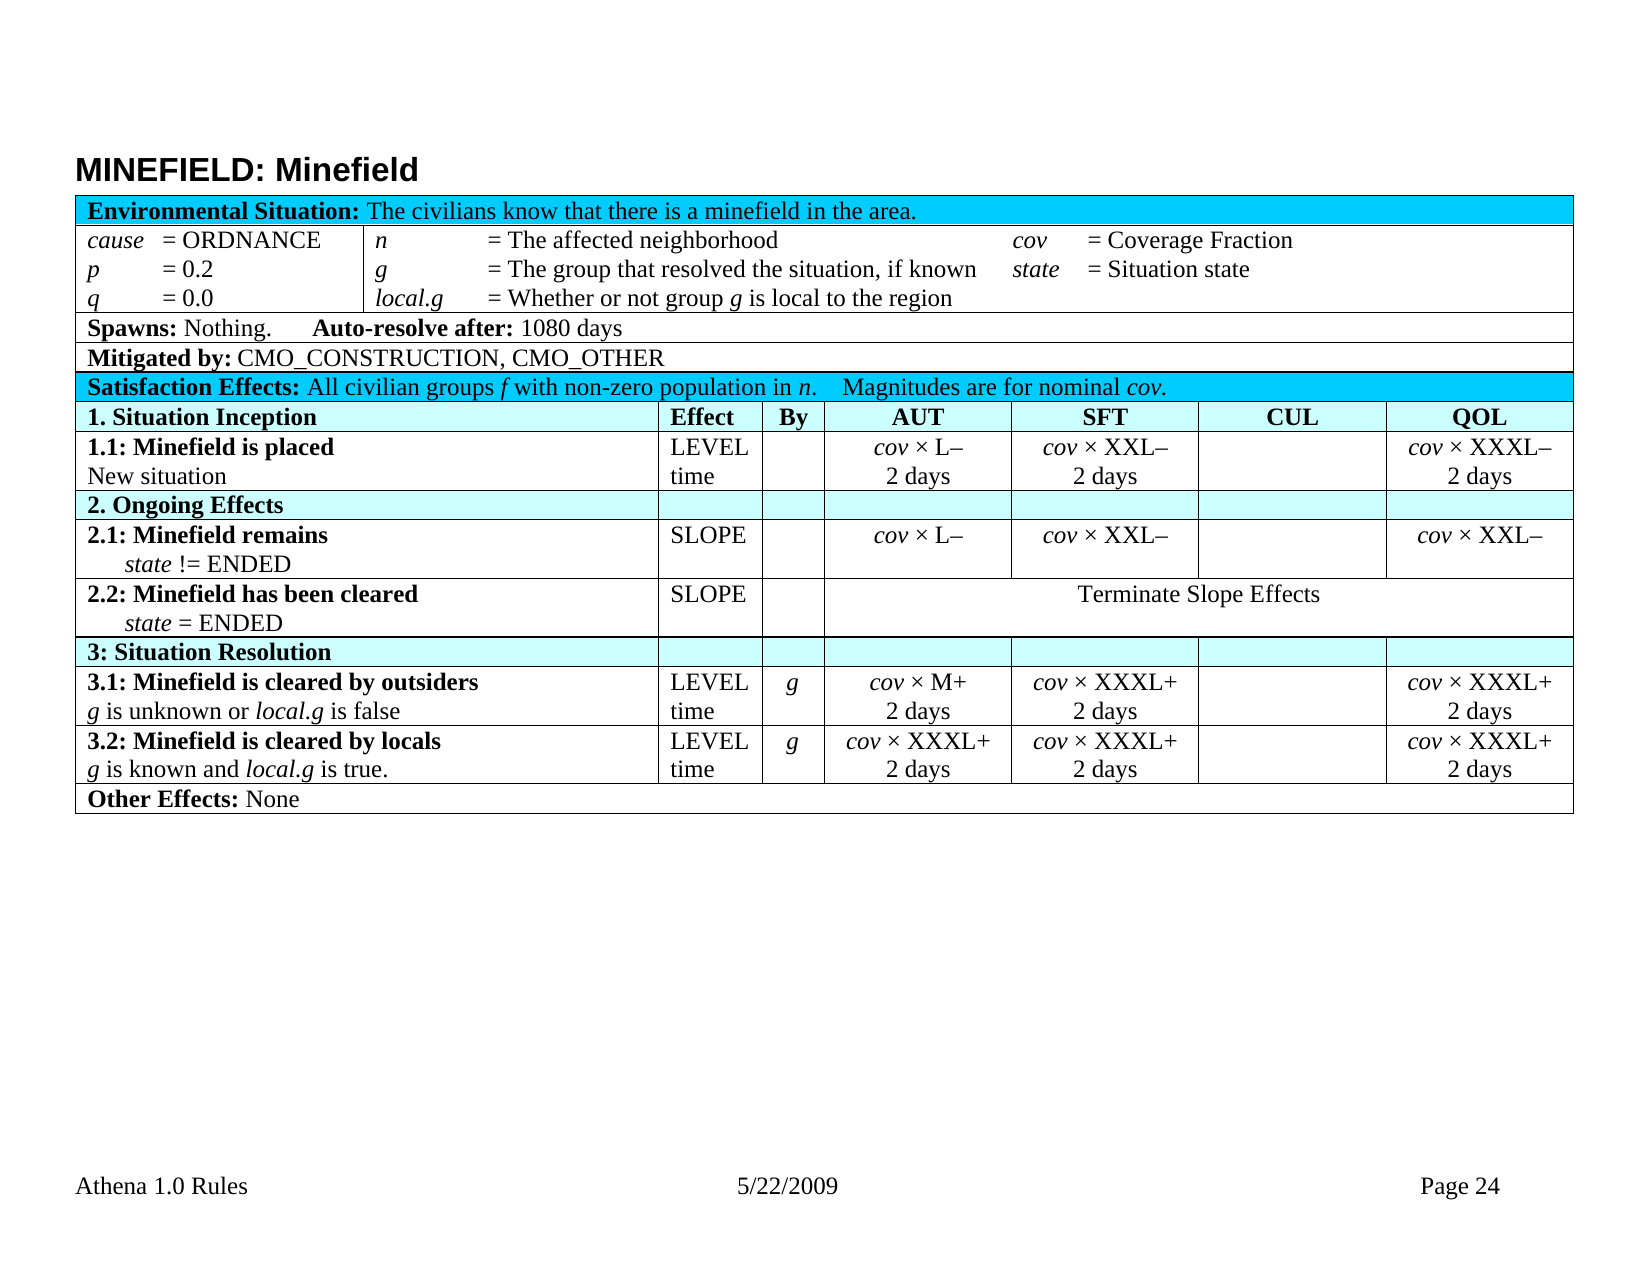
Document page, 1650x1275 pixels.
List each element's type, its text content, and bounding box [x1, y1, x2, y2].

table_cell cov × L– [825, 520, 1011, 578]
table_cell QOL [1387, 402, 1573, 431]
table_cell SFT [1012, 402, 1198, 431]
table_cell 1.1: Minefield is placed New situation [76, 432, 658, 489]
table_cell [825, 638, 1011, 666]
table_cell LEVEL time [659, 726, 762, 783]
table_cell [1012, 491, 1198, 519]
table_cell [763, 520, 824, 578]
table_cell cov × L– 2 days [825, 432, 1011, 489]
table_cell [659, 638, 762, 666]
table_cell AUT [825, 402, 1011, 431]
table_cell SLOPE [659, 579, 762, 636]
table_cell SLOPE [659, 520, 762, 578]
table_cell cause = ORDNANCE p = 0.2 q = 0.0 [76, 226, 363, 312]
table_cell Terminate Slope Effects [825, 579, 1573, 636]
table_cell By [763, 402, 824, 431]
table_cell [1387, 638, 1573, 666]
text MINEFIELD: Minefield [75, 150, 1575, 188]
table_cell 3.1: Minefield is cleared by outsiders g is unknown or local.g is false [76, 667, 658, 725]
table_cell LEVEL time [659, 667, 762, 725]
table_cell g [763, 726, 824, 783]
table_cell [1199, 638, 1386, 666]
table_cell 3: Situation Resolution [76, 638, 658, 666]
table_cell cov × XXXL– 2 days [1387, 432, 1573, 489]
table_cell [659, 491, 762, 519]
table_cell Satisfaction Effects: All civilian groups f with non-zero population in n. Magnitudes are for nominal cov. [76, 373, 1573, 401]
table_cell 2.1: Minefield remains state != ENDED [76, 520, 658, 578]
table_cell 3.2: Minefield is cleared by locals g is known and local.g is true. [76, 726, 658, 783]
table_cell [1199, 520, 1386, 578]
table_cell [763, 432, 824, 489]
table_cell CUL [1199, 402, 1386, 431]
table_cell [1199, 432, 1386, 489]
table_cell cov × XXL– [1387, 520, 1573, 578]
table_cell LEVEL time [659, 432, 762, 489]
table_cell Mitigated by: CMO_CONSTRUCTION, CMO_OTHER [76, 343, 1573, 371]
table_cell cov × XXXL+ 2 days [1012, 726, 1198, 783]
table_cell cov × XXL– [1012, 520, 1198, 578]
table_cell cov × XXXL+ 2 days [1387, 667, 1573, 725]
table_cell [763, 491, 824, 519]
table_header Environmental Situation: The civilians know that there is a minefield in the area. [76, 196, 1573, 224]
table_cell [1012, 638, 1198, 666]
table_cell 2. Ongoing Effects [76, 491, 658, 519]
table_cell 2.2: Minefield has been cleared state = ENDED [76, 579, 658, 636]
table_cell g [763, 667, 824, 725]
table_cell cov × XXXL+ 2 days [1387, 726, 1573, 783]
table_cell n = The affected neighborhood cov = Coverage Fraction g = The group that resolved the situation, if known state = Situation state local.g = Whether or not group g is local to the region [364, 226, 1573, 312]
table_cell [1199, 667, 1386, 725]
table_cell cov × XXXL+ 2 days [1012, 667, 1198, 725]
table_cell [1199, 491, 1386, 519]
table_cell Other Effects: None [76, 784, 1573, 813]
table_cell [763, 638, 824, 666]
table_cell cov × M+ 2 days [825, 667, 1011, 725]
table_cell 1. Situation Inception [76, 402, 658, 431]
table_cell Effect [659, 402, 762, 431]
table_cell cov × XXXL+ 2 days [825, 726, 1011, 783]
table_cell [763, 579, 824, 636]
table_cell Spawns: Nothing. Auto-resolve after: 1080 days [76, 313, 1573, 342]
table_cell [1387, 491, 1573, 519]
table_cell cov × XXL– 2 days [1012, 432, 1198, 489]
table_cell [825, 491, 1011, 519]
table_cell [1199, 726, 1386, 783]
